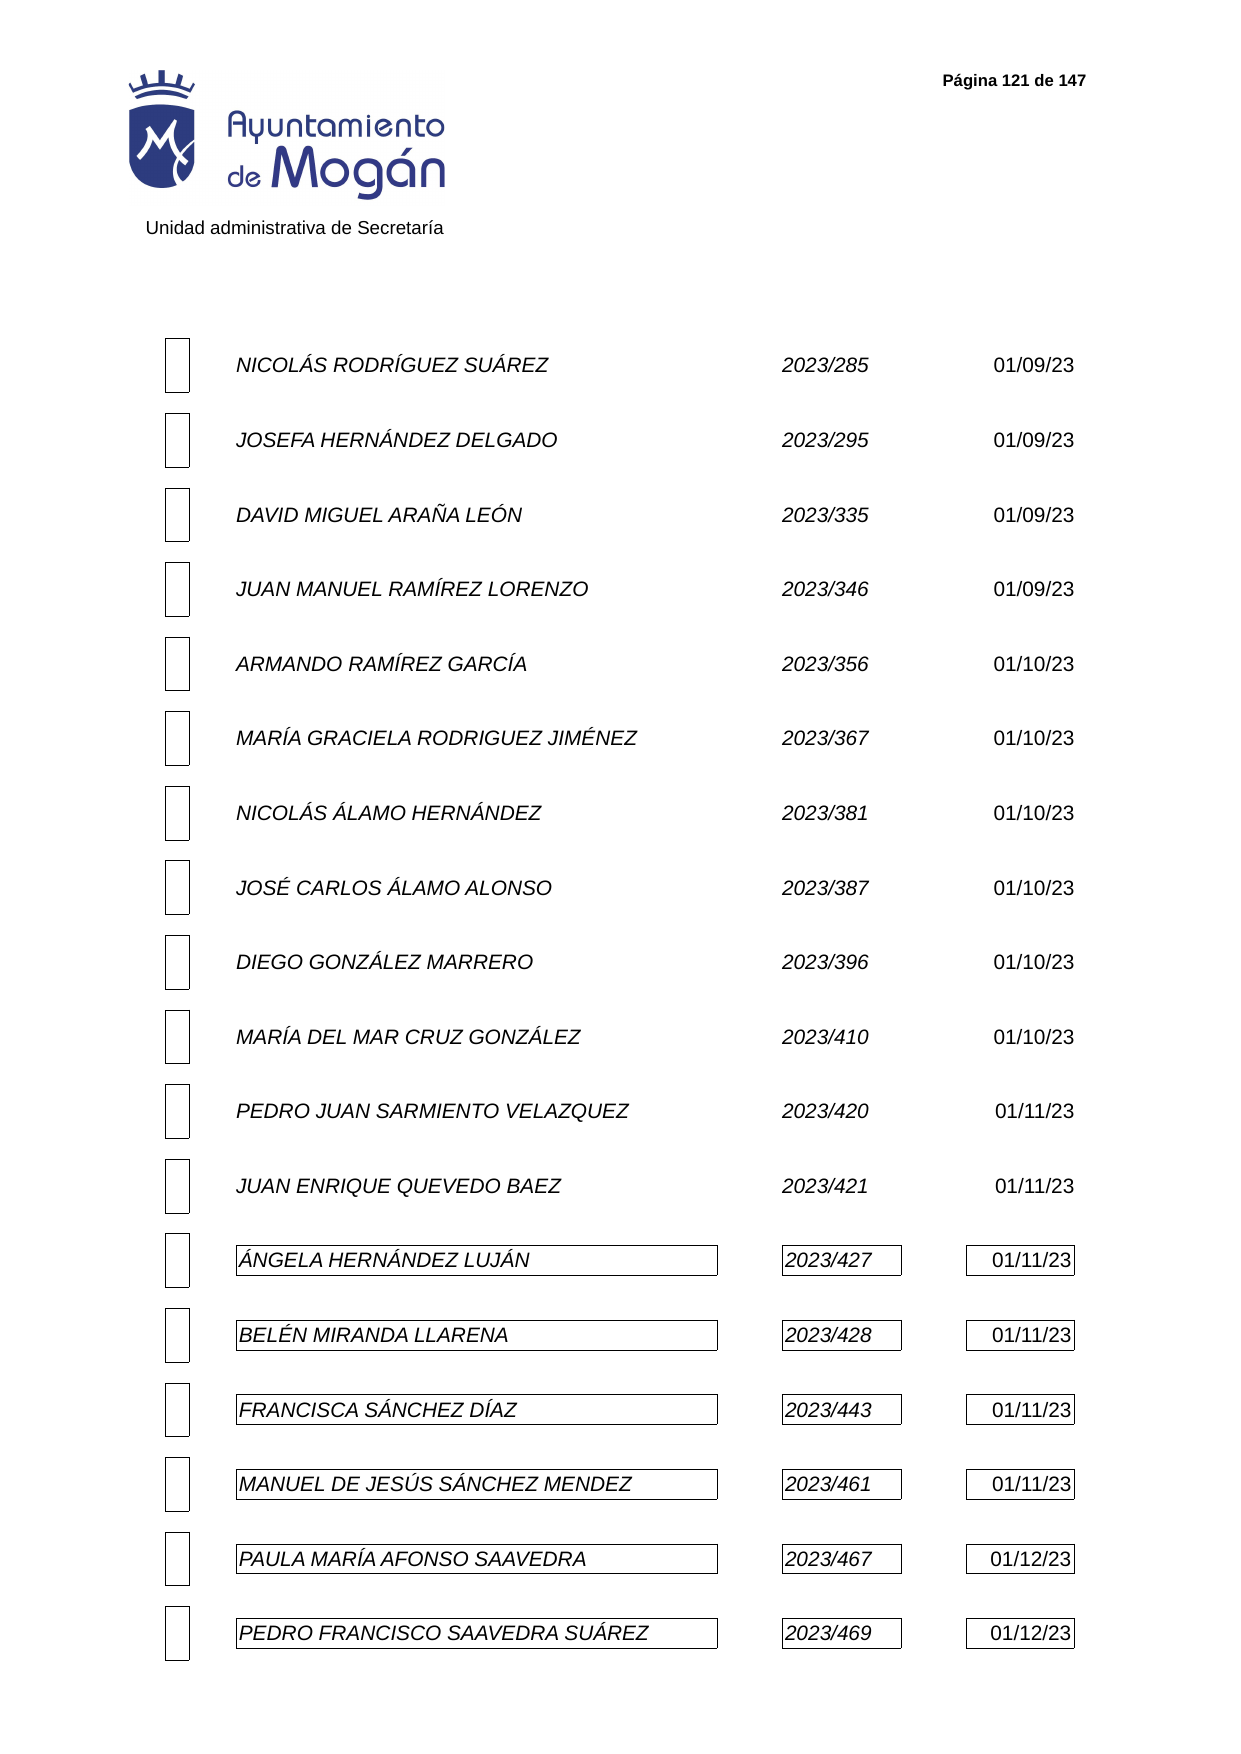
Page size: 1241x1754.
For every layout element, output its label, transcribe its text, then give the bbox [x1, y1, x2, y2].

table_cell ARMANDO RAMÍREZ GARCÍA [174, 634, 720, 708]
table_cell MANUEL DE JESÚS SÁNCHEZ MENDEZ [174, 1454, 720, 1529]
table_cell 56 [166, 1458, 174, 1511]
table_cell 09/01/23 [904, 335, 1077, 410]
table_cell 10/01/23 [904, 858, 1077, 932]
table_cell 09/01/23 [904, 485, 1077, 559]
table_cell NICOLÁS ÁLAMO HERNÁNDEZ [174, 783, 720, 857]
table_cell 46 [166, 712, 174, 765]
table_cell 51 [166, 1085, 174, 1138]
table_cell 57 [118, 1529, 174, 1603]
table_cell 09/01/23 [904, 410, 1077, 484]
table_cell 10/01/23 [904, 932, 1077, 1007]
table_cell 2023/469 [720, 1603, 904, 1678]
table_cell 2023/410 [720, 1007, 904, 1081]
table_cell 56 [118, 1454, 174, 1529]
table_cell 2023/367 [720, 708, 904, 783]
table_cell 45 [118, 634, 174, 708]
table_cell 53 [166, 1234, 174, 1287]
table_cell 12/01/23 [904, 1603, 1077, 1678]
table_cell ÁNGELA HERNÁNDEZ LUJÁN [174, 1230, 720, 1305]
table_cell 54 [166, 1309, 174, 1362]
table_cell 11/01/23 [904, 1156, 1077, 1230]
table_cell 10/01/23 [904, 1007, 1077, 1081]
table_cell FRANCISCA SÁNCHEZ DÍAZ [174, 1380, 720, 1454]
table_cell 12/01/23 [904, 1529, 1077, 1603]
table_cell 41 [118, 335, 174, 410]
table_cell 45 [166, 638, 174, 690]
table_cell 47 [166, 787, 174, 840]
table_cell 2023/428 [720, 1305, 904, 1379]
table_cell 2023/396 [720, 932, 904, 1007]
table_cell 11/01/23 [904, 1380, 1077, 1454]
table_cell 2023/285 [720, 335, 904, 410]
table_cell 10/01/23 [904, 783, 1077, 857]
table_cell 2023/421 [720, 1156, 904, 1230]
table_cell 48 [166, 861, 174, 914]
table_cell 41 [166, 339, 174, 392]
table_cell 54 [118, 1305, 174, 1379]
table_cell 53 [118, 1230, 174, 1305]
table_cell 42 [118, 410, 174, 484]
table_cell 11/01/23 [904, 1081, 1077, 1156]
table_cell 55 [118, 1380, 174, 1454]
table_cell PEDRO JUAN SARMIENTO VELAZQUEZ [174, 1081, 720, 1156]
table_cell 47 [118, 783, 174, 857]
table_cell PEDRO FRANCISCO SAAVEDRA SUÁREZ [174, 1603, 720, 1678]
table_cell 2023/443 [720, 1380, 904, 1454]
table_cell 10/01/23 [904, 708, 1077, 783]
table_cell 2023/427 [720, 1230, 904, 1305]
table_cell 10/01/23 [904, 634, 1077, 708]
picture [128, 70, 445, 206]
table_cell MARÍA DEL MAR CRUZ GONZÁLEZ [174, 1007, 720, 1081]
table_cell 2023/387 [720, 858, 904, 932]
table_cell 43 [166, 489, 174, 541]
table_cell 44 [166, 563, 174, 616]
table_cell 2023/295 [720, 410, 904, 484]
table_cell 2023/356 [720, 634, 904, 708]
table_cell 43 [118, 485, 174, 559]
table_cell 42 [166, 414, 174, 467]
table_cell 2023/467 [720, 1529, 904, 1603]
table_cell 50 [118, 1007, 174, 1081]
table_cell 49 [118, 932, 174, 1007]
table_cell DAVID MIGUEL ARAÑA LEÓN [174, 485, 720, 559]
table_cell 52 [166, 1160, 174, 1213]
table_cell JOSÉ CARLOS ÁLAMO ALONSO [174, 858, 720, 932]
table_cell 50 [166, 1011, 174, 1063]
table_cell 2023/335 [720, 485, 904, 559]
table_cell 11/01/23 [904, 1454, 1077, 1529]
table_cell 48 [118, 858, 174, 932]
table_cell 46 [118, 708, 174, 783]
table_cell BELÉN MIRANDA LLARENA [174, 1305, 720, 1379]
table_cell JUAN ENRIQUE QUEVEDO BAEZ [174, 1156, 720, 1230]
table_cell 55 [166, 1384, 174, 1436]
table_cell 51 [118, 1081, 174, 1156]
table_cell 57 [166, 1533, 174, 1585]
table_cell 11/01/23 [904, 1230, 1077, 1305]
table_cell 2023/420 [720, 1081, 904, 1156]
table_cell 2023/381 [720, 783, 904, 857]
table_cell PAULA MARÍA AFONSO SAAVEDRA [174, 1529, 720, 1603]
table_cell JOSEFA HERNÁNDEZ DELGADO [174, 410, 720, 484]
table_cell 11/01/23 [904, 1305, 1077, 1379]
table_cell 2023/346 [720, 559, 904, 634]
table_cell DIEGO GONZÁLEZ MARRERO [174, 932, 720, 1007]
table_cell MARÍA GRACIELA RODRIGUEZ JIMÉNEZ [174, 708, 720, 783]
table_cell 09/01/23 [904, 559, 1077, 634]
table_cell JUAN MANUEL RAMÍREZ LORENZO [174, 559, 720, 634]
table_cell 2023/461 [720, 1454, 904, 1529]
table_cell 44 [118, 559, 174, 634]
table_cell 58 [118, 1603, 174, 1678]
table_cell 58 [166, 1607, 174, 1660]
table_cell NICOLÁS RODRÍGUEZ SUÁREZ [174, 335, 720, 410]
table_cell 49 [166, 936, 174, 989]
table_cell 52 [118, 1156, 174, 1230]
